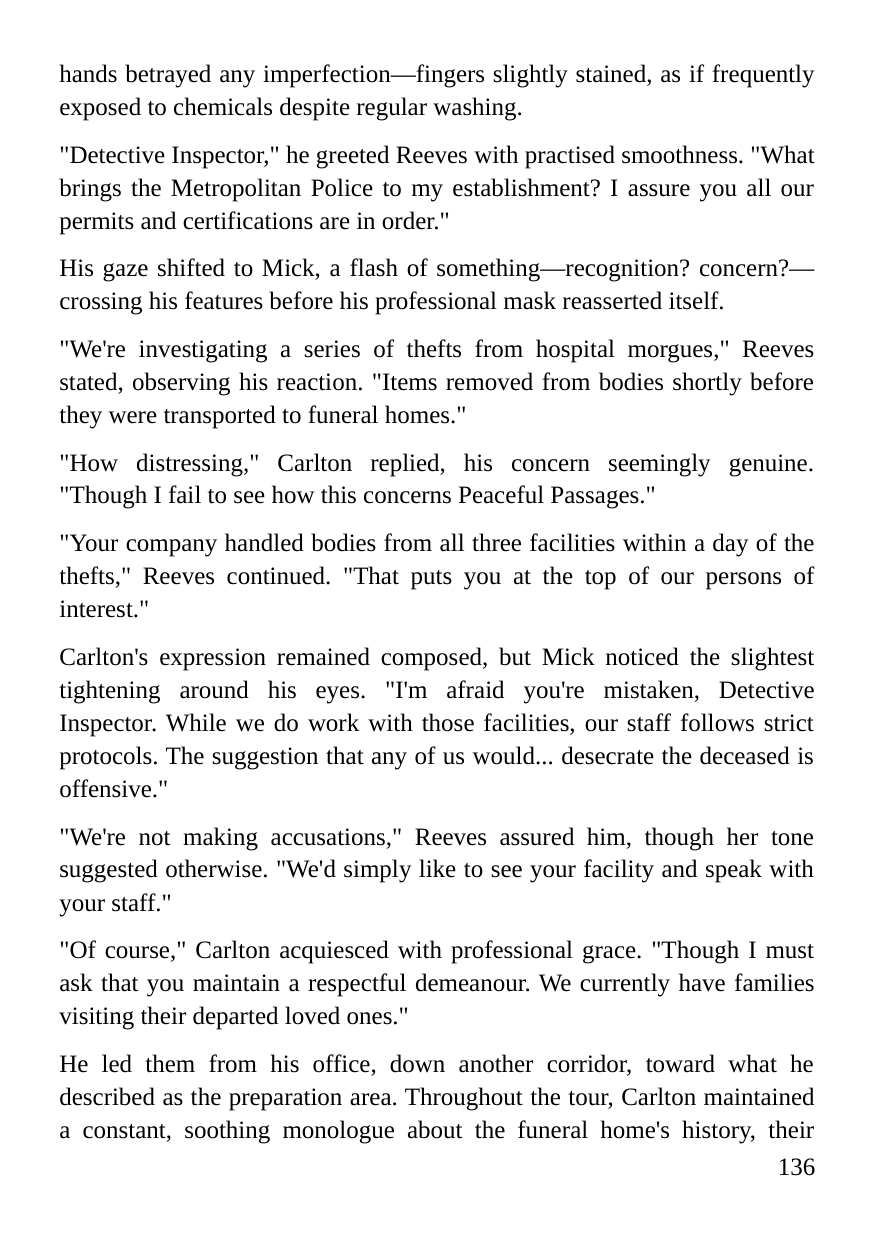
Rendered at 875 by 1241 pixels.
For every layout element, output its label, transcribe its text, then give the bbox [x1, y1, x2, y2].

text hands betrayed any imperfection—fingers slightly stained, as if frequently exposed to chemicals despite regular washing. [59, 59, 815, 121]
text "We're not making accusations," Reeves assured him, though her tone suggested otherwise. "We'd simply like to see your facility and speak with your staff." [59, 822, 815, 916]
text "Your company handled bodies from all three facilities within a day of the thefts," Reeves continued. "That puts you at the top of our persons of interest." [59, 528, 815, 623]
text "We're investigating a series of thefts from hospital morgues," Reeves stated, observing his reaction. "Items removed from bodies shortly before they were transported to funeral homes." [59, 334, 815, 429]
text His gaze shifted to Mick, a flash of something—recognition? concern?—crossing his features before his professional mask reasserted itself. [59, 253, 815, 315]
text "Of course," Carlton acquiesced with professional grace. "Though I must ask that you maintain a respectful demeanour. We currently have families visiting their departed loved ones." [59, 935, 815, 1030]
text He led them from his office, down another corridor, toward what he described as the preparation area. Throughout the tour, Carlton maintained a constant, soothing monologue about the funeral home's history, their [59, 1049, 815, 1144]
text Carlton's expression remained composed, but Mick noticed the slightest tightening around his eyes. "I'm afraid you're mistaken, Detective Inspector. While we do work with those facilities, our staff follows strict protocols. The suggestion that any of us would... desecrate the deceased is offensive." [59, 642, 815, 803]
text "How distressing," Carlton replied, his concern seemingly genuine. "Though I fail to see how this concerns Peaceful Passages." [59, 448, 815, 509]
text "Detective Inspector," he greeted Reeves with practised smoothness. "What brings the Metropolitan Police to my establishment? I assure you all our permits and certifications are in order." [59, 140, 815, 234]
